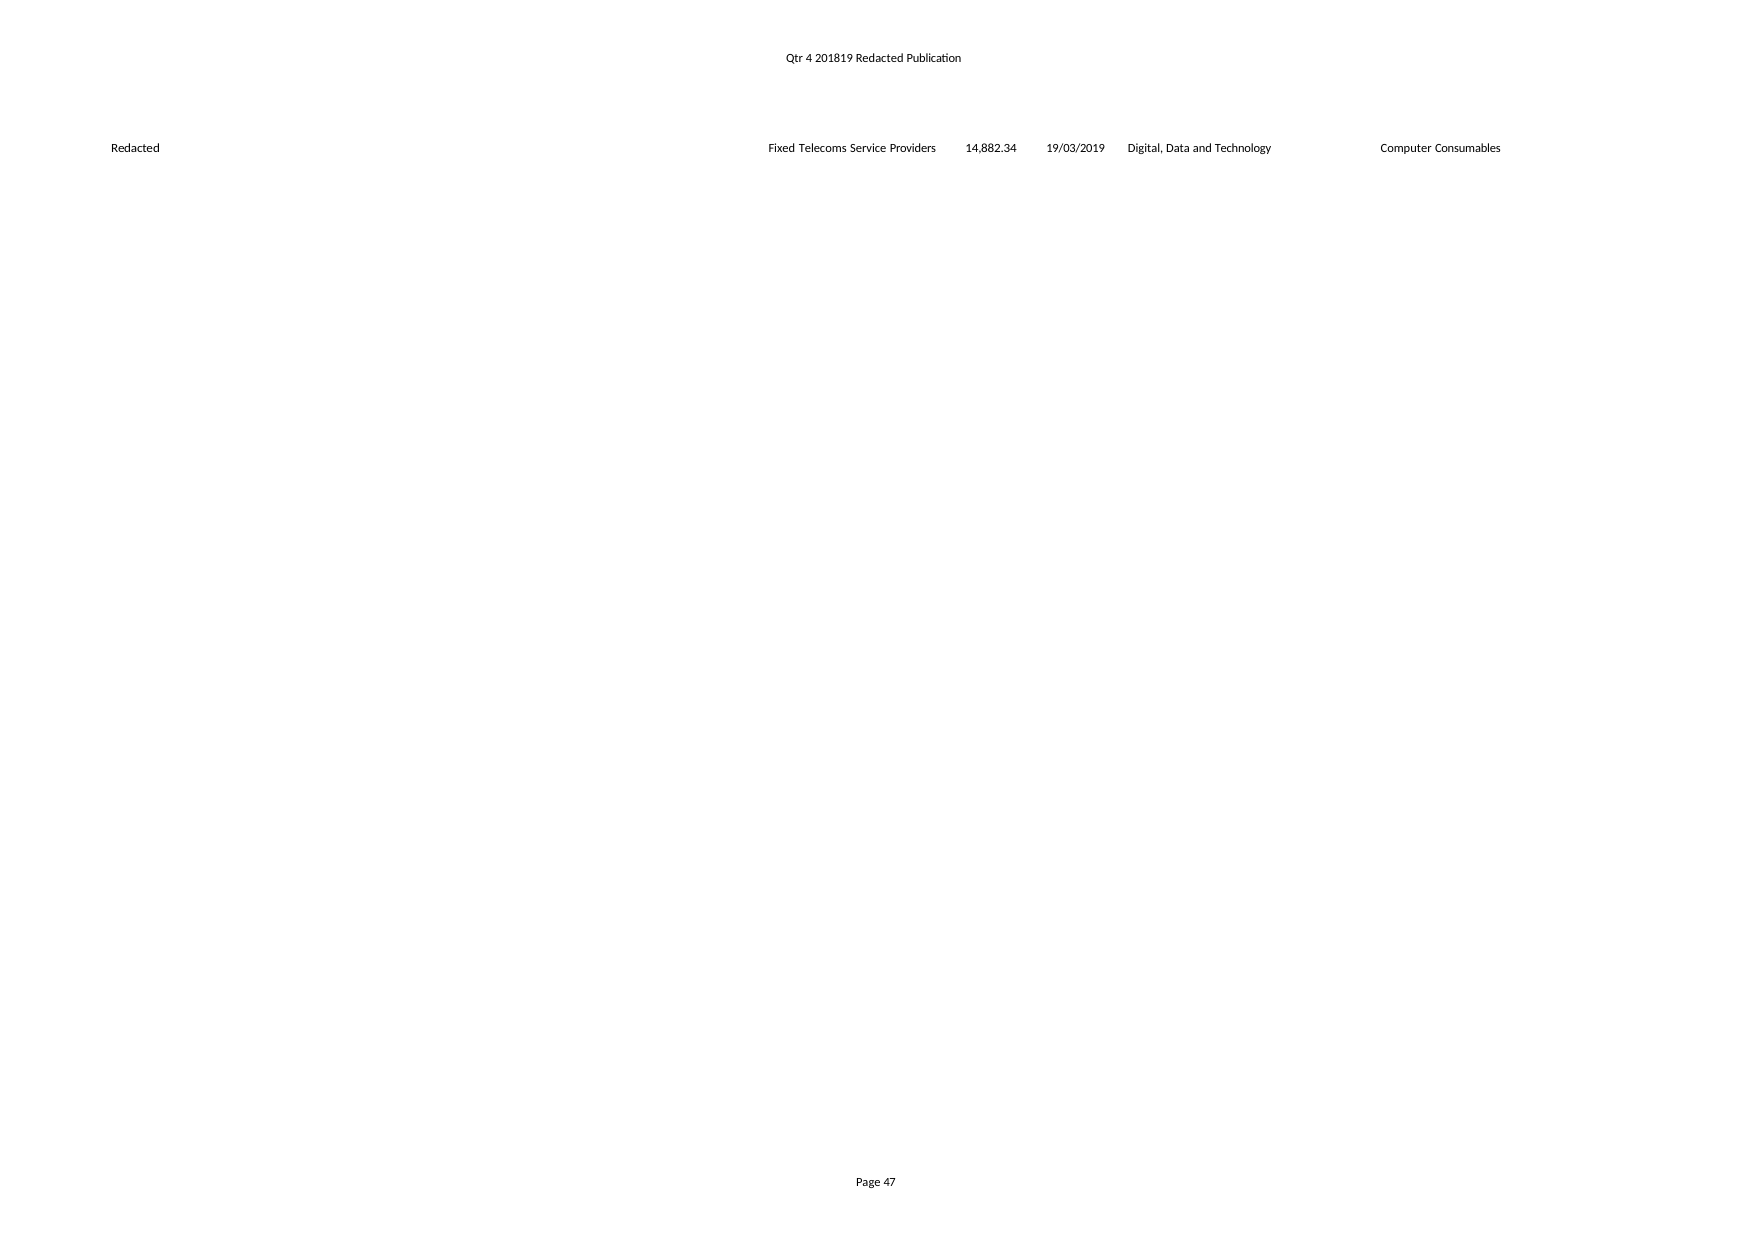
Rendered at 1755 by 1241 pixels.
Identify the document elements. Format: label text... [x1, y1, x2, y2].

table_cell Digital, Data and Technology [1117, 140, 1342, 157]
table_cell Fixed Telecoms Service Providers [539, 140, 950, 157]
table_cell 14,882.34 [950, 140, 1031, 157]
table_cell Computer Consumables [1342, 140, 1597, 157]
table_cell 19/03/2019 [1031, 140, 1117, 157]
table_cell Redacted [108, 140, 539, 157]
